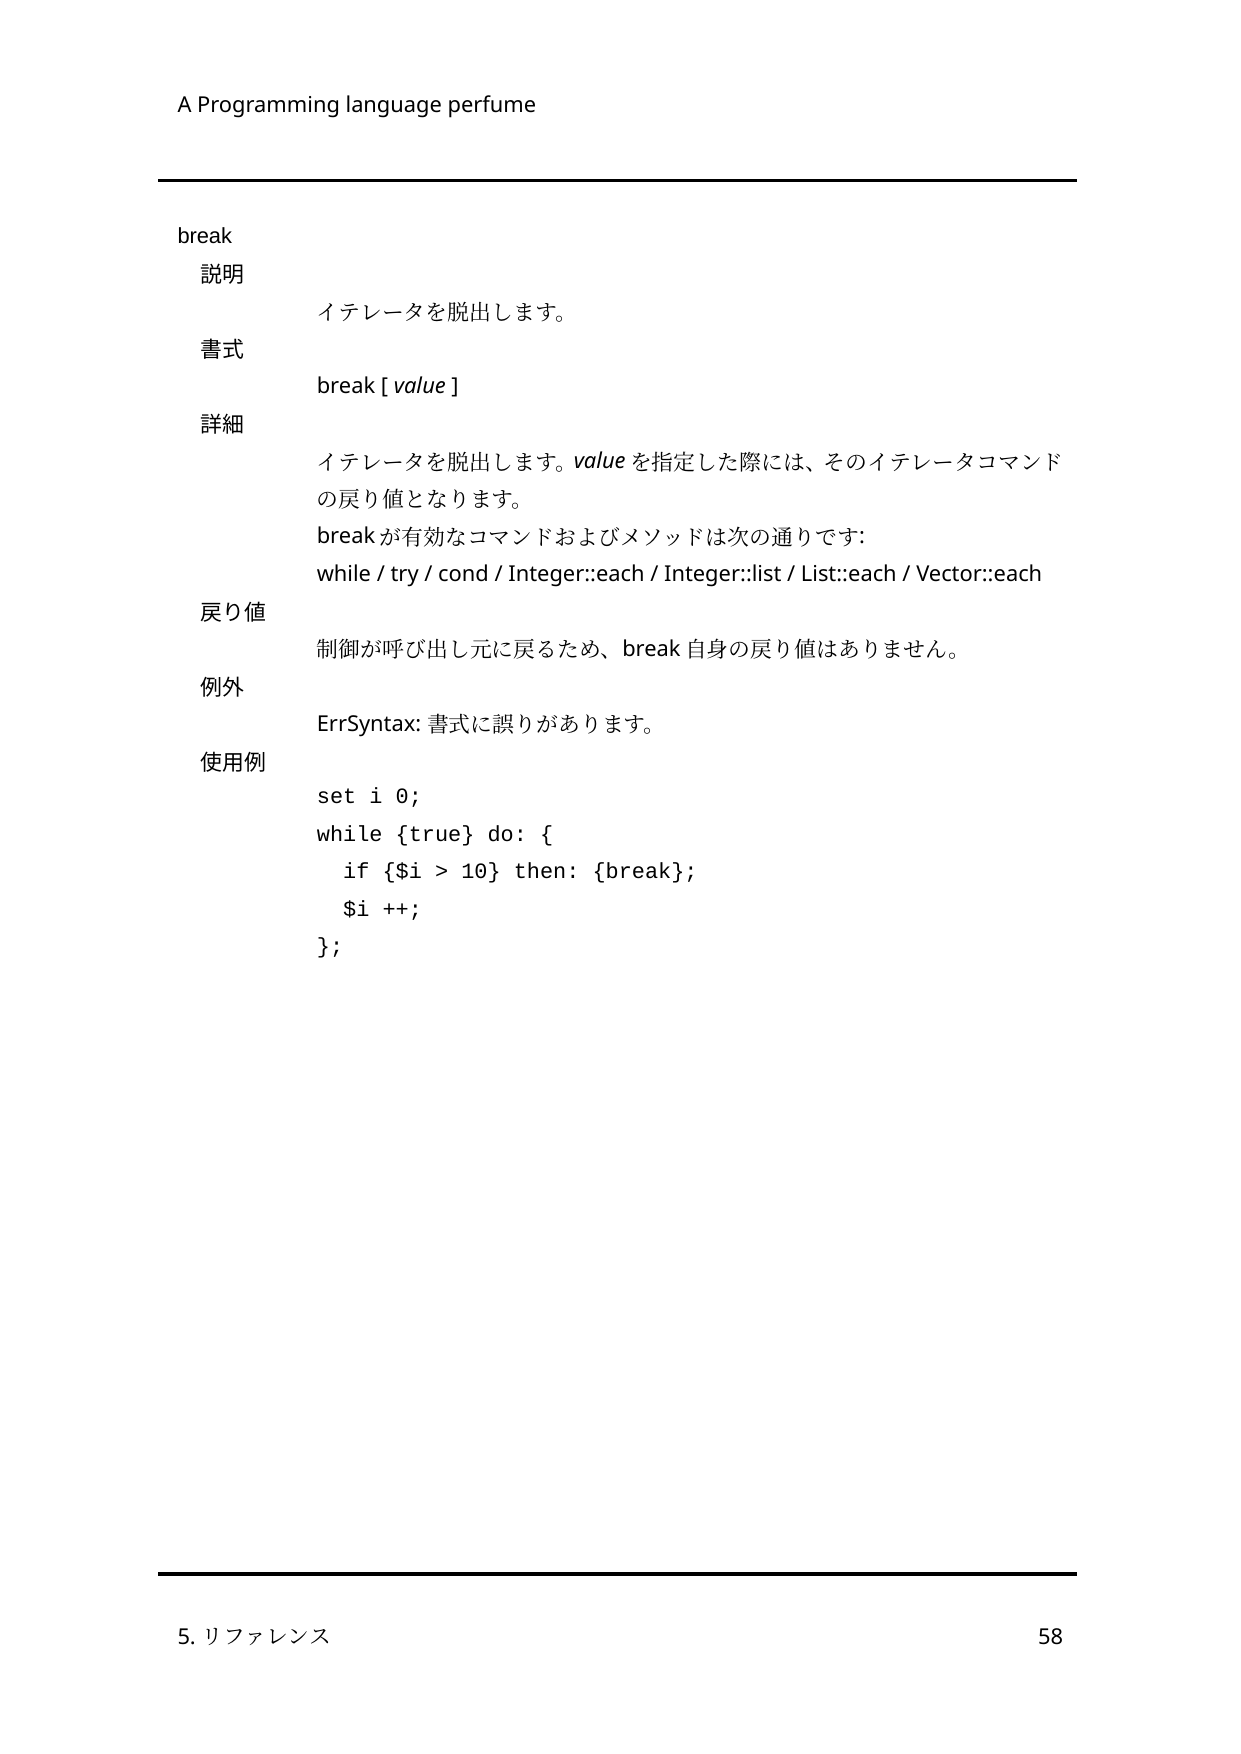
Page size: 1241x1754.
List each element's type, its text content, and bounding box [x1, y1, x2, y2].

table_cell 詳細 [200, 404, 317, 592]
table_header 説明 [200, 254, 317, 329]
table_cell ErrSyntax: 書式に誤りがあります。 [317, 667, 1063, 742]
subtitle break [177, 217, 1063, 254]
table_cell break [ value ] [317, 329, 1063, 404]
table_cell 例外 [200, 667, 317, 742]
table_cell 制御が呼び出し元に戻るため、break自身の戻り値はありません。 [317, 592, 1063, 667]
table_cell 使用例 [200, 742, 317, 967]
table_cell set i 0; while {true} do: { if {$i > 10} then: {break}; $i ++; }; [317, 742, 1063, 967]
table_header イテレータを脱出します。 [317, 254, 1063, 329]
table_cell 戻り値 [200, 592, 317, 667]
table_cell イテレータを脱出します。valueを指定した際には、そのイテレータコマンドの戻り値となります。 breakが有効なコマンドおよびメソッドは次の通りです: while / try / cond / Integer::each / Integer::list / List::each / Vector::each [317, 404, 1063, 592]
table_cell 書式 [200, 329, 317, 404]
